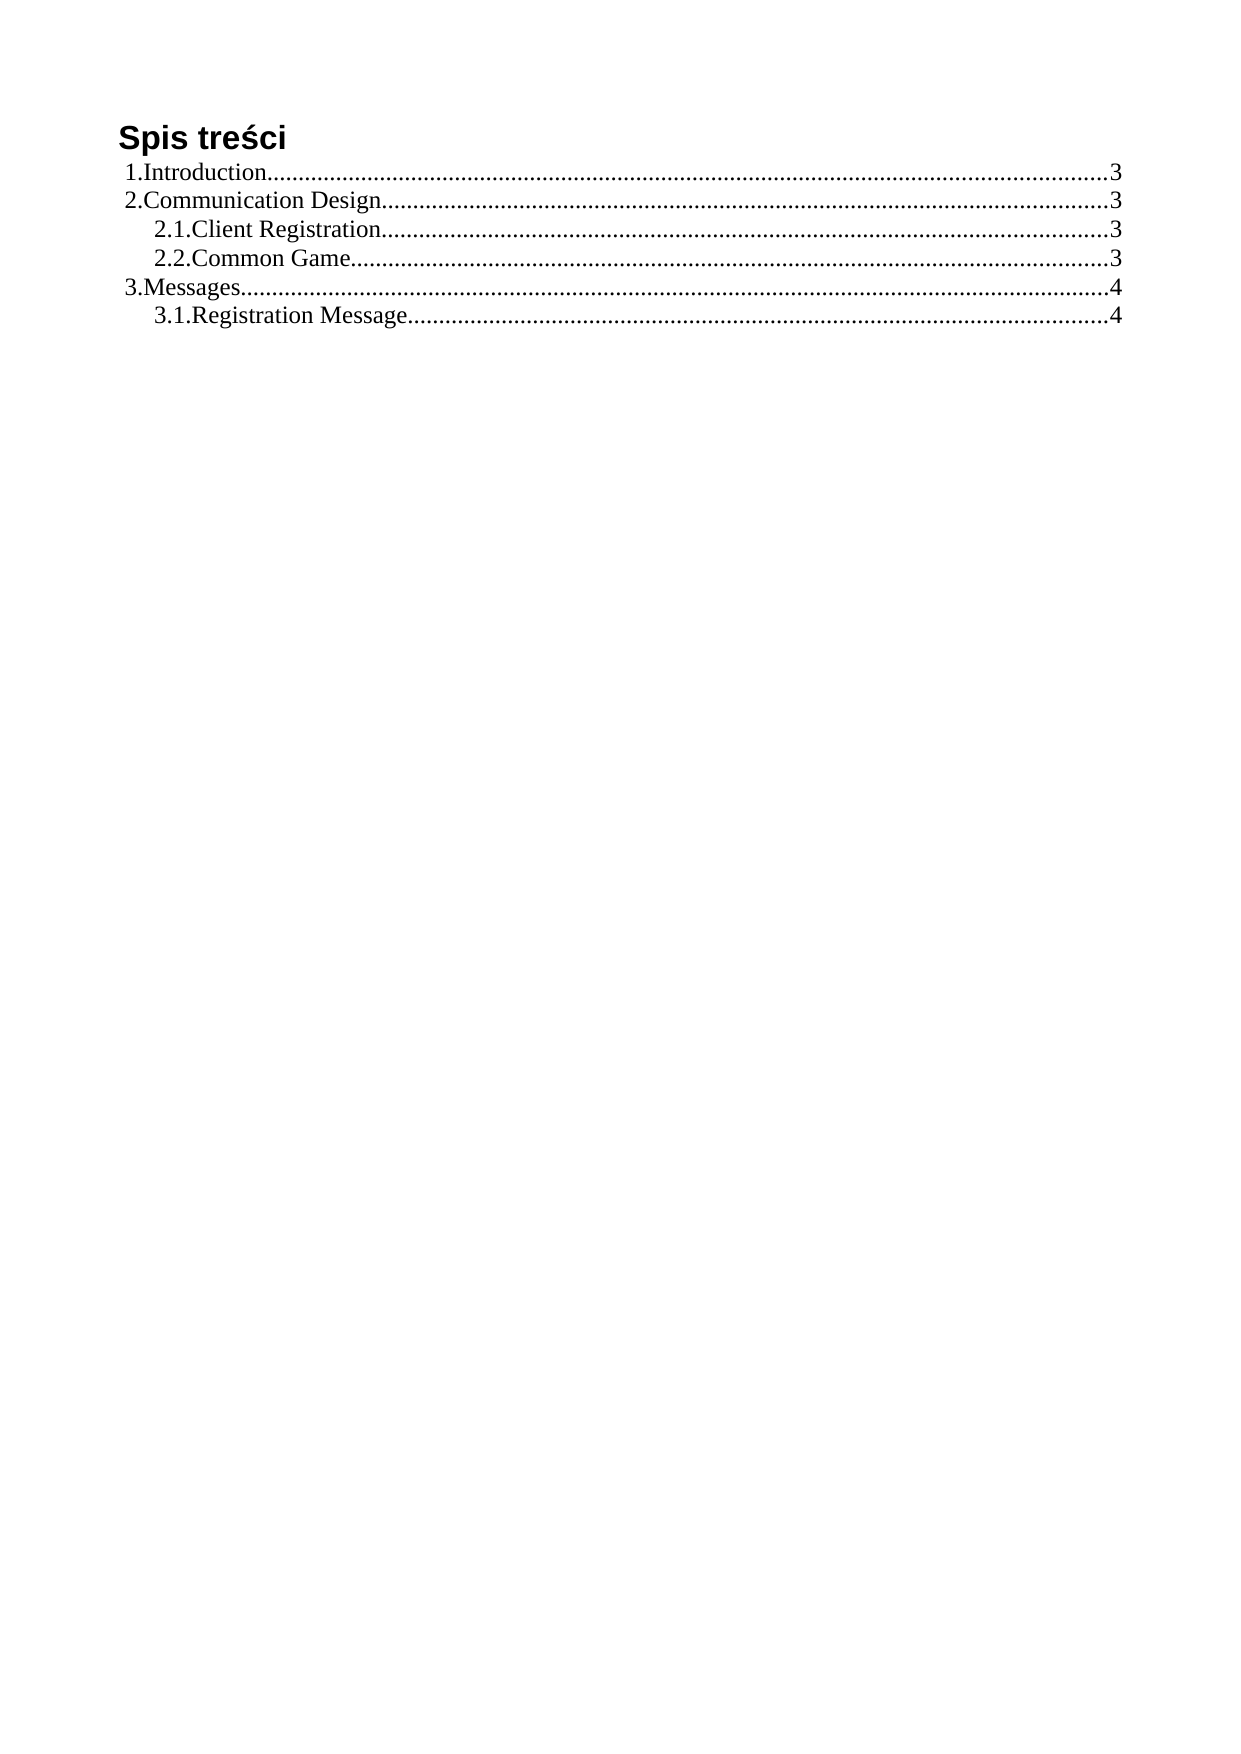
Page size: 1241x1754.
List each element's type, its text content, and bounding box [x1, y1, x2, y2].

subtitle Spis treści [118, 118, 1122, 157]
text 2.2.Common Game 3 [148, 243, 1122, 272]
text 3.1.Registration Message 4 [148, 300, 1122, 329]
text 2.1.Client Registration 3 [148, 214, 1122, 243]
text 1.Introduction 3 [118, 157, 1122, 185]
text 2.Communication Design 3 [118, 185, 1122, 214]
text 3.Messages 4 [118, 272, 1122, 300]
